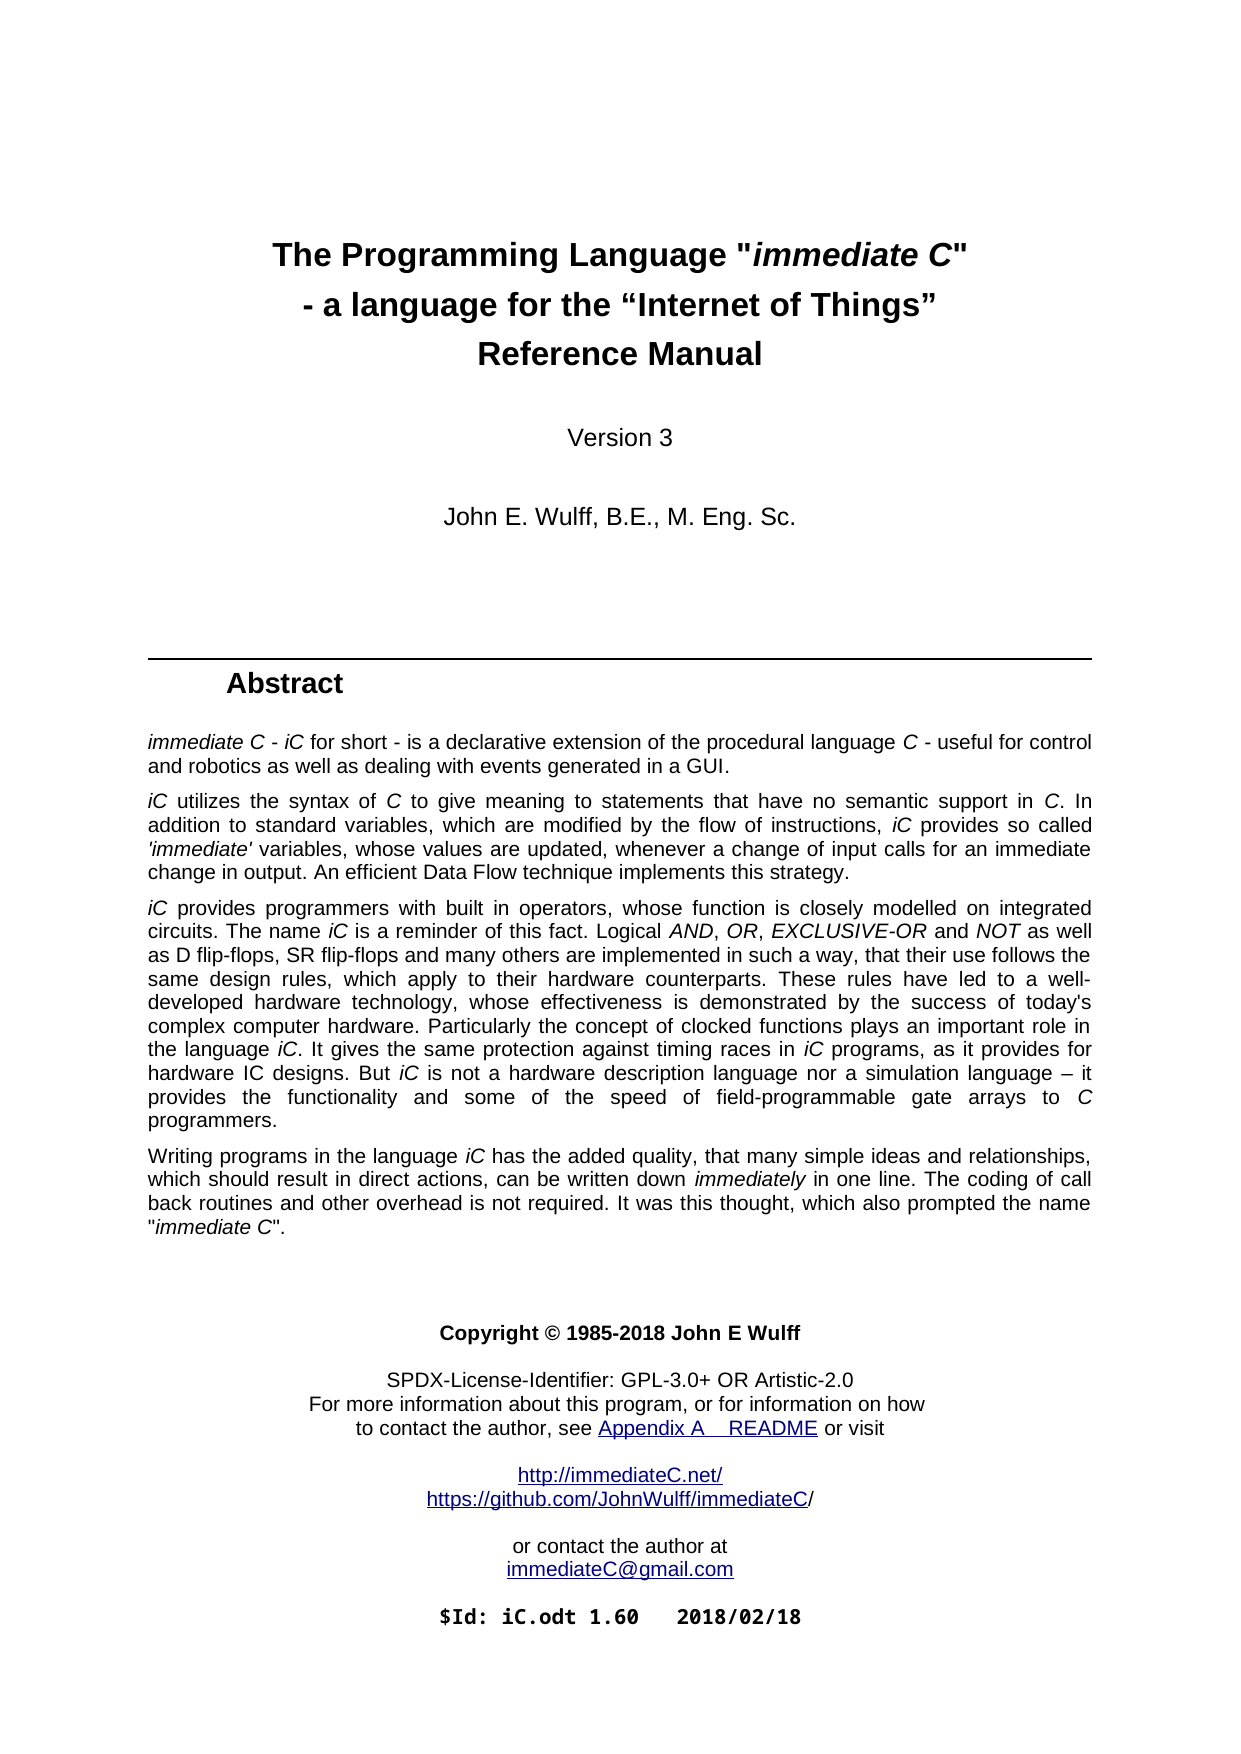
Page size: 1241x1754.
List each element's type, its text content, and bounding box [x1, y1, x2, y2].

text Version 3 [148, 424, 1092, 452]
text iC utilizes the syntax of C to give meaning to statements that have no semantic support in C. In addition to standard variables, which are modified by the flow of instructions, iC provides so called 'immediate' variables, whose values are updated, whenever a change of input calls for an immediate change in output. An efficient Data Flow technique implements this strategy. [148, 790, 1092, 884]
text https://github.com/JohnWulff/immediateC/ [148, 1487, 1092, 1511]
subtitle Abstract [148, 660, 1092, 707]
text Reference Manual [148, 335, 1092, 372]
text http://immediateC.net/ [148, 1463, 1092, 1487]
text SPDX-License-Identifier: GPL-3.0+ OR Artistic-2.0 [148, 1369, 1092, 1392]
text The Programming Language "immediate C" [148, 236, 1092, 274]
text Copyright © 1985-2018 John E Wulff [148, 1322, 1092, 1345]
text immediate C - iC for short - is a declarative extension of the procedural language C - useful for control and robotics as well as dealing with events generated in a GUI. [148, 731, 1092, 778]
text iC provides programmers with built in operators, whose function is closely modelled on integrated circuits. The name iC is a reminder of this fact. Logical AND, OR, EXCLUSIVE-OR and NOT as well as D flip-flops, SR flip-flops and many others are implemented in such a way, that their use follows the same design rules, which apply to their hardware counterparts. These rules have led to a well-developed hardware technology, whose effectiveness is demonstrated by the success of today's complex computer hardware. Particularly the concept of clocked functions plays an important role in the language iC. It gives the same protection against timing races in iC programs, as it provides for hardware IC designs. But iC is not a hardware description language nor a simulation language – it provides the functionality and some of the speed of field-programmable gate arrays to C programmers. [148, 896, 1092, 1133]
text For more information about this program, or for information on how [148, 1392, 1092, 1416]
text John E. Wulff, B.E., M. Eng. Sc. [148, 503, 1092, 531]
text - a language for the “Internet of Things” [148, 285, 1092, 323]
text immediateC@gmail.com [148, 1558, 1092, 1582]
text to contact the author, see Appendix A README or visit [148, 1416, 1092, 1440]
text Writing programs in the language iC has the added quality, that many simple ideas and relationships, which should result in direct actions, can be written down immediately in one line. The coding of call back routines and other overhead is not required. It was this thought, which also prompted the name "immediate C". [148, 1144, 1092, 1239]
text or contact the author at [148, 1534, 1092, 1558]
text $Id: iC.odt 1.60 2018/02/18 [148, 1605, 1092, 1629]
